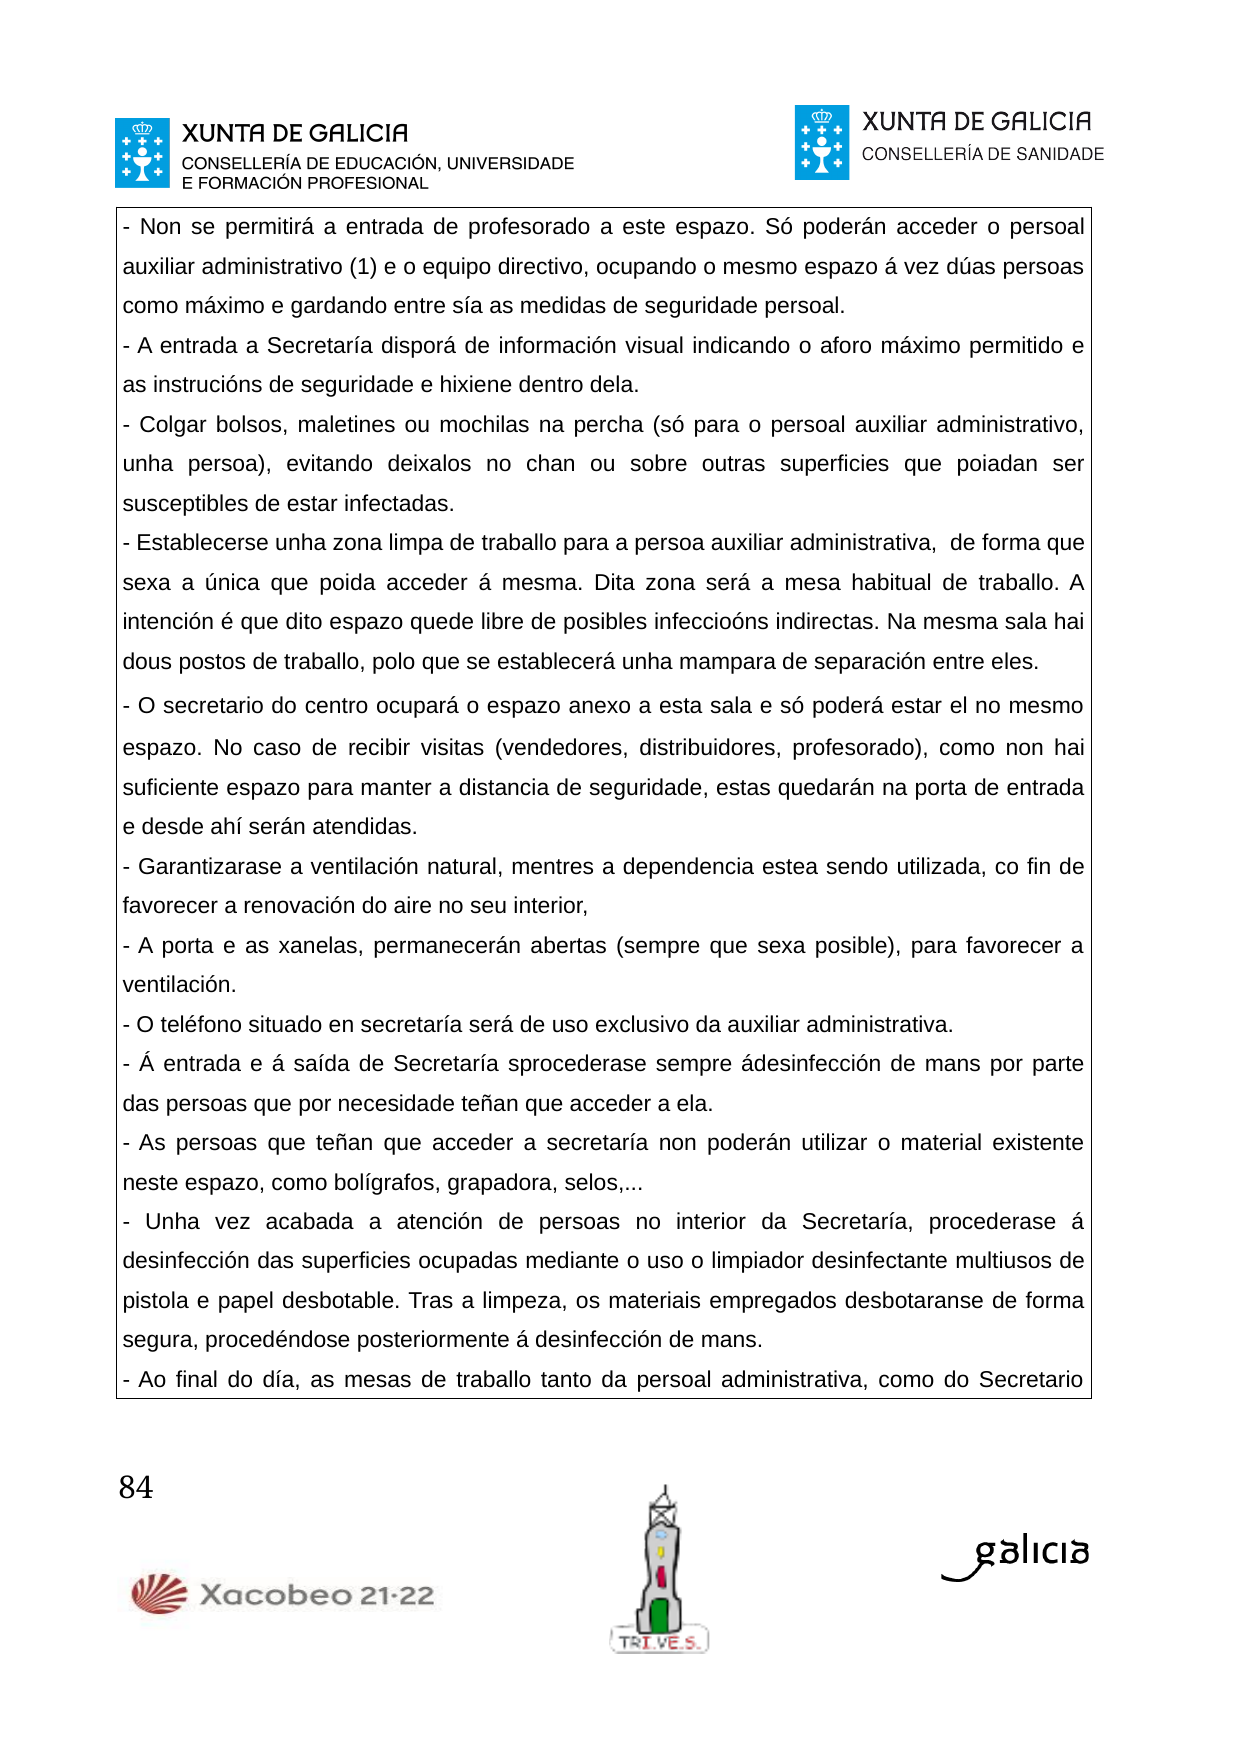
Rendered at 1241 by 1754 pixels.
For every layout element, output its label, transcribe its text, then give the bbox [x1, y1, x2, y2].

picture [155, 168, 162, 175]
picture [802, 126, 809, 134]
picture [123, 153, 130, 160]
picture [818, 126, 825, 134]
picture [802, 159, 809, 167]
picture [134, 158, 151, 180]
picture [850, 105, 1104, 180]
picture [802, 143, 809, 150]
picture [139, 148, 146, 155]
picture [123, 168, 130, 175]
picture [139, 138, 146, 145]
picture [115, 118, 574, 189]
picture [941, 1533, 1089, 1582]
picture [834, 159, 841, 167]
table_cell - Non se permitirá a entrada de profesorado a este espazo. Só poderán acceder o persoal auxiliar administrativo (1) e o equipo directivo, ocupando o mesmo espazo á vez dúas persoas como máximo e gardando entre sía as medidas de seguridade persoal. - A entrada a Secretaría disporá de información visual indicando o aforo máximo permitido e as instrucións de seguridade e hixiene dentro dela. - Colgar bolsos, maletines ou mochilas na percha (só para o persoal auxiliar administrativo, unha persoa), evitando deixalos no chan ou sobre outras superficies que poiadan ser susceptibles de estar infectadas. - Establecerse unha zona limpa de traballo para a persoa auxiliar administrativa, de forma que sexa a única que poida acceder á mesma. Dita zona será a mesa habitual de traballo. A intención é que dito espazo quede libre de posibles infeccioóns indirectas. Na mesma sala hai dous postos de traballo, polo que se establecerá unha mampara de separación entre eles. - O secretario do centro ocupará o espazo anexo a esta sala e só poderá estar el no mesmo espazo. No caso de recibir visitas (vendedores, distribuidores, profesorado), como non hai suficiente espazo para manter a distancia de seguridade, estas quedarán na porta de entrada e desde ahí serán atendidas. - Garantizarase a ventilación natural, mentres a dependencia estea sendo utilizada, co fin de favorecer a renovación do aire no seu interior, - A porta e as xanelas, permanecerán abertas (sempre que sexa posible), para favorecer a ventilación. - O teléfono situado en secretaría será de uso exclusivo da auxiliar administrativa. - Á entrada e á saída de Secretaría sprocederase sempre ádesinfección de mans por parte das persoas que por necesidade teñan que acceder a ela. - As persoas que teñan que acceder a secretaría non poderán utilizar o material existente neste espazo, como bolígrafos, grapadora, selos,... - Unha vez acabada a atención de persoas no interior da Secretaría, procederase á desinfección das superficies ocupadas mediante o uso o limpiador desinfectante multiusos de pistola e papel desbotable. Tras a limpeza, os materiais empregados desbotaranse de forma segura, procedéndose posteriormente á desinfección de mans. - Ao final do día, as mesas de traballo tanto da persoal administrativa, como do Secretario [117, 208, 1091, 1398]
picture [834, 126, 841, 134]
picture [155, 153, 162, 160]
picture [813, 148, 830, 172]
picture [117, 1508, 449, 1679]
picture [155, 138, 162, 144]
picture [818, 137, 826, 145]
picture [834, 143, 841, 150]
picture [123, 138, 130, 145]
picture [609, 1483, 710, 1654]
